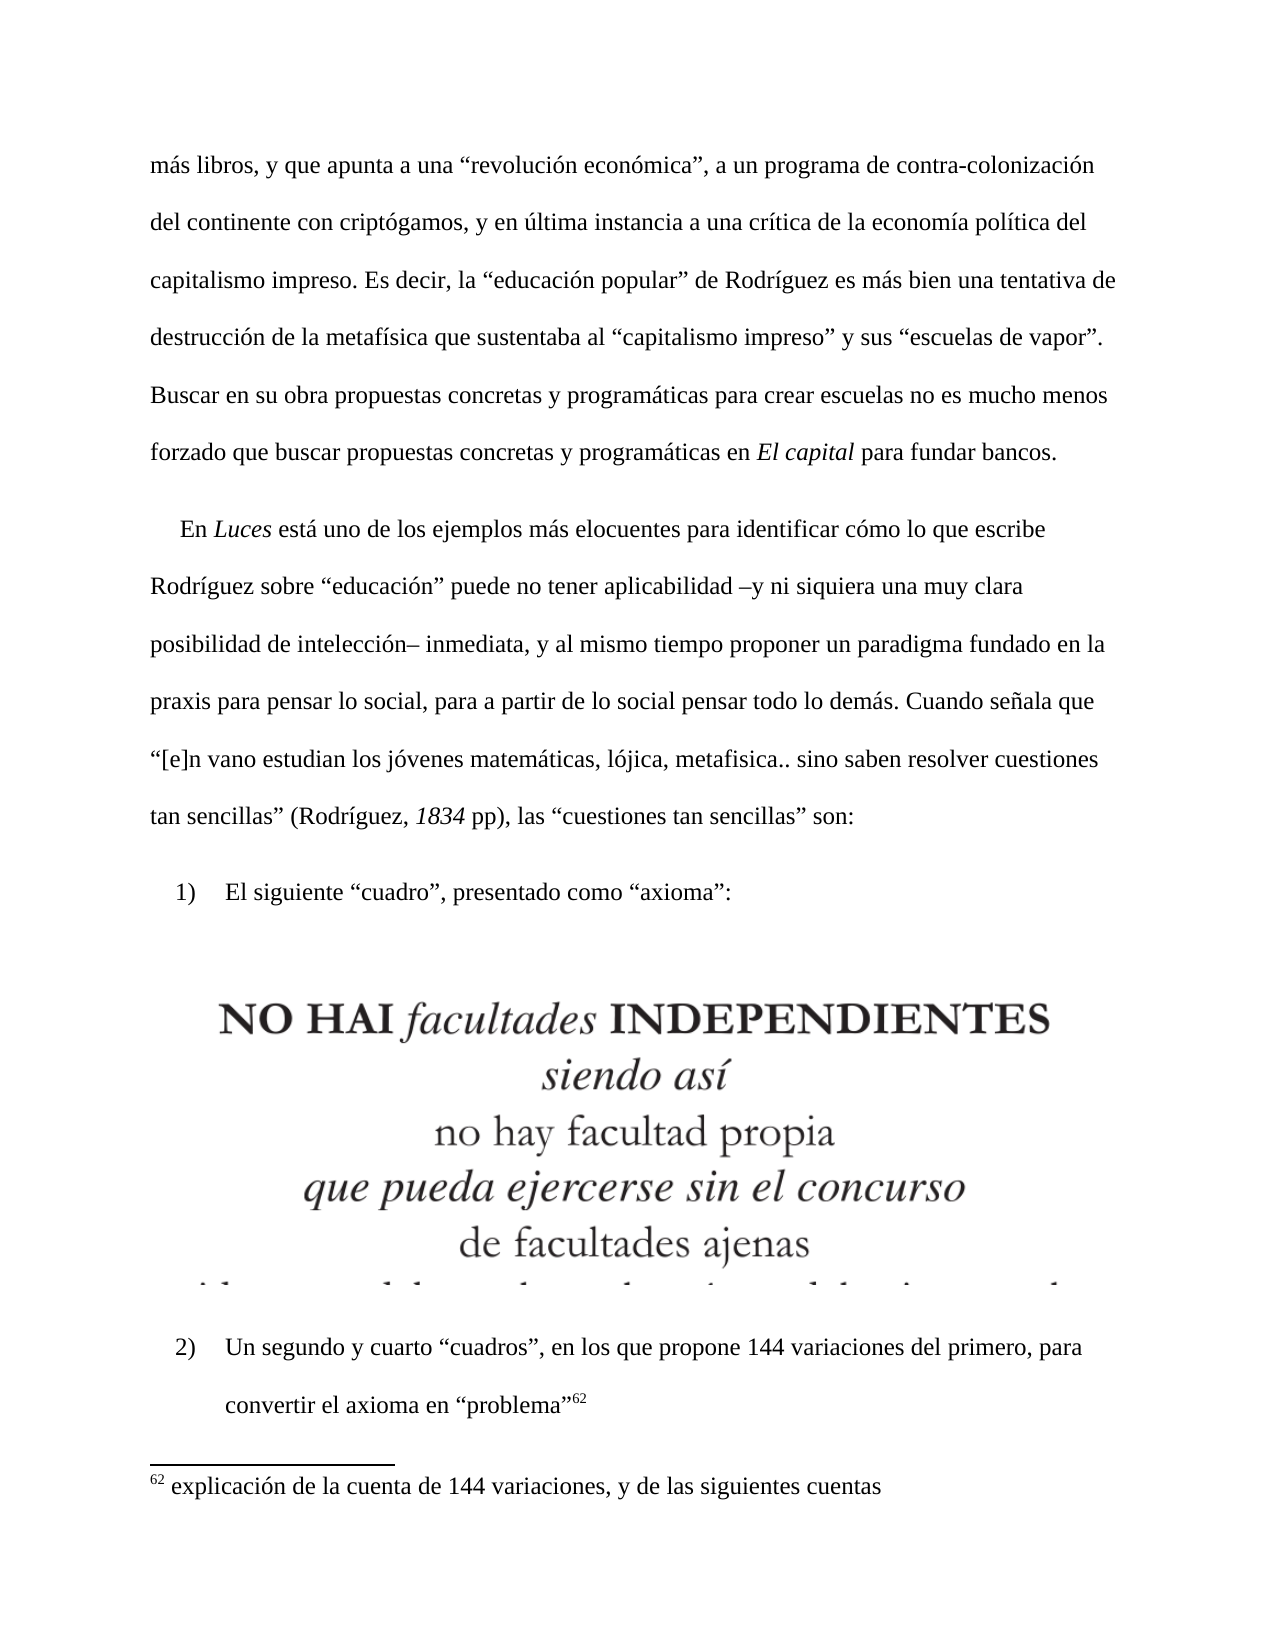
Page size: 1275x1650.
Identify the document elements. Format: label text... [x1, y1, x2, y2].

list explicación de la cuenta de 144 variaciones, y de las siguientes cuentas [150, 1471, 1125, 1500]
picture [198, 953, 1074, 1285]
list Un segundo y cuarto “cuadros”, en los que propone 144 variaciones del primero, para convertir el axioma en “problema” [175, 1332, 1125, 1419]
list El siguiente “cuadro”, presentado como “axioma”: [175, 877, 1125, 906]
text más libros, y que apunta a una “revolución económica”, a un programa de contra-colonización del continente con criptógamos, y en última instancia a una crítica de la economía política del capitalismo impreso. Es decir, la “educación popular” de Rodríguez es más bien una tentativa de destrucción de la metafísica que sustentaba al “capitalismo impreso” y sus “escuelas de vapor”. Buscar en su obra propuestas concretas y programáticas para crear escuelas no es mucho menos forzado que buscar propuestas concretas y programáticas en El capital para fundar bancos. [150, 150, 1125, 466]
text En Luces está uno de los ejemplos más elocuentes para identificar cómo lo que escribe Rodríguez sobre “educación” puede no tener aplicabilidad –y ni siquiera una muy clara posibilidad de intelección– inmediata, y al mismo tiempo proponer un paradigma fundado en la praxis para pensar lo social, para a partir de lo social pensar todo lo demás. Cuando señala que “[e]n vano estudian los jóvenes matemáticas, lójica, metafisica.. sino saben resolver cuestiones tan sencillas” (Rodríguez, 1834 pp), las “cuestiones tan sencillas” son: [150, 514, 1125, 830]
